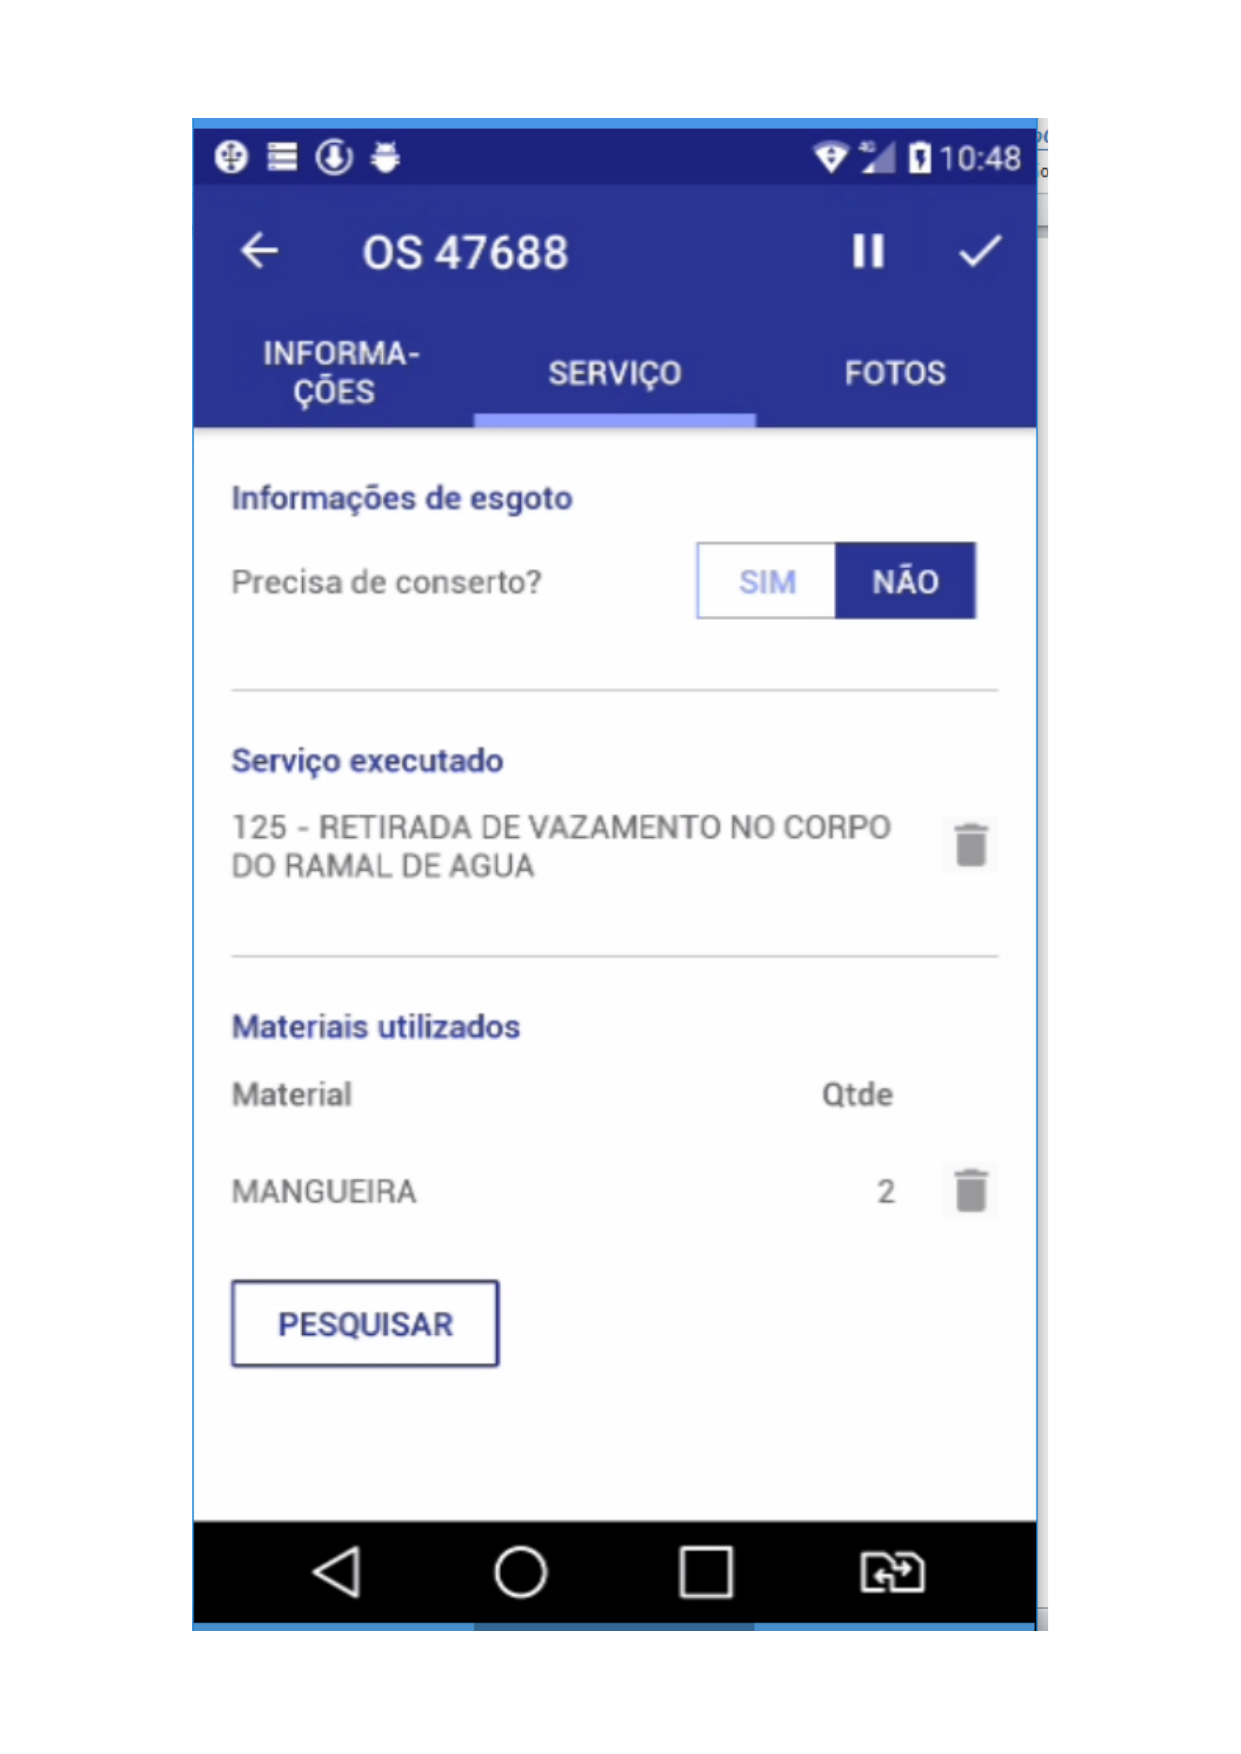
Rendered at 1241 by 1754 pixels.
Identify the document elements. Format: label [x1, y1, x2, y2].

picture [192, 118, 1049, 1631]
